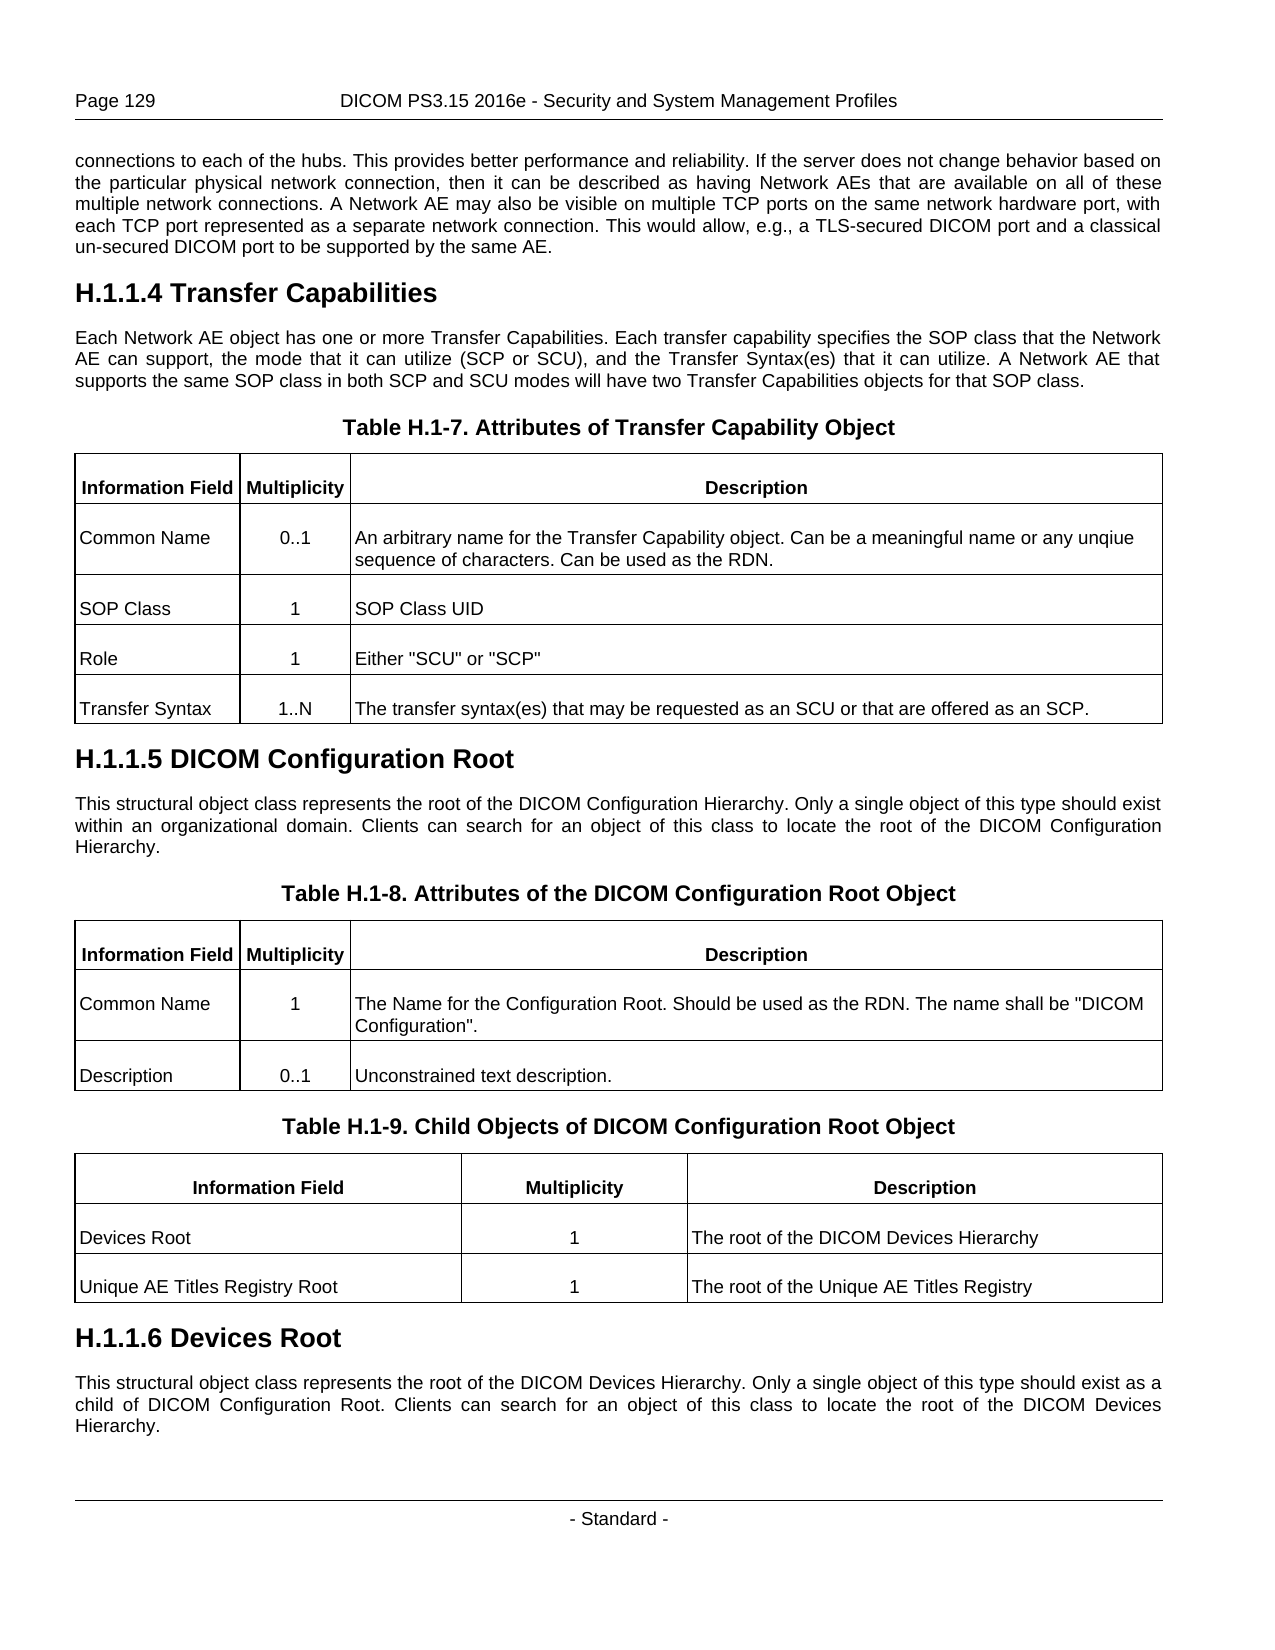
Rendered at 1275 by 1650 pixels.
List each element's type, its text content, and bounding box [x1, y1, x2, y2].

table_cell The Name for the Configuration Root. Should be used as the RDN. The name shall be "DICOM Configuration". [351, 970, 1162, 1040]
table_cell 1 [241, 625, 350, 673]
table_cell Role [76, 625, 239, 673]
table_cell The transfer syntax(es) that may be requested as an SCU or that are offered as an SCP. [351, 675, 1162, 723]
table_header Description [688, 1154, 1162, 1203]
table_cell 0..1 [241, 1041, 350, 1090]
text Table H.1-7. Attributes of Transfer Capability Object [75, 414, 1162, 439]
text This structural object class represents the root of the DICOM Devices Hierarchy. Only a single object of this type should exist as a child of DICOM Configuration Root. Clients can search for an object of this class to locate the root of the DICOM Devices Hierarchy. [75, 1372, 1162, 1437]
table_cell 0..1 [241, 504, 350, 574]
table_cell An arbitrary name for the Transfer Capability object. Can be a meaningful name or any unqiue sequence of characters. Can be used as the RDN. [351, 504, 1162, 574]
table_cell The root of the DICOM Devices Hierarchy [688, 1204, 1162, 1252]
table_header Description [351, 921, 1162, 969]
text Table H.1-9. Child Objects of DICOM Configuration Root Object [75, 1114, 1162, 1139]
table_cell 1 [241, 575, 350, 624]
table_cell Transfer Syntax [76, 675, 239, 723]
table_cell The root of the Unique AE Titles Registry [688, 1254, 1162, 1302]
table_cell SOP Class UID [351, 575, 1162, 624]
table_cell 1 [462, 1254, 687, 1302]
table_header Multiplicity [462, 1154, 687, 1203]
table_cell SOP Class [76, 575, 239, 624]
table_cell Common Name [76, 504, 239, 574]
table_cell Unique AE Titles Registry Root [76, 1254, 461, 1302]
text H.1.1.5 DICOM Configuration Root [75, 743, 1162, 774]
table_header Information Field [76, 1154, 461, 1203]
table_cell 1 [241, 970, 350, 1040]
table_cell 1 [462, 1204, 687, 1252]
table_cell Unconstrained text description. [351, 1041, 1162, 1090]
table_cell Devices Root [76, 1204, 461, 1252]
table_header Information Field [76, 921, 239, 969]
table_header Description [351, 454, 1162, 503]
text connections to each of the hubs. This provides better performance and reliability. If the server does not change behavior based on the particular physical network connection, then it can be described as having Network AEs that are available on all of these multiple network connections. A Network AE may also be visible on multiple TCP ports on the same network hardware port, with each TCP port represented as a separate network connection. This would allow, e.g., a TLS-secured DICOM port and a classical un-secured DICOM port to be supported by the same AE. [75, 150, 1162, 258]
text H.1.1.6 Devices Root [75, 1322, 1162, 1353]
text H.1.1.4 Transfer Capabilities [75, 277, 1162, 308]
table_cell Common Name [76, 970, 239, 1040]
text Table H.1-8. Attributes of the DICOM Configuration Root Object [75, 880, 1162, 906]
text Each Network AE object has one or more Transfer Capabilities. Each transfer capability specifies the SOP class that the Network AE can support, the mode that it can utilize (SCP or SCU), and the Transfer Syntax(es) that it can utilize. A Network AE that supports the same SOP class in both SCP and SCU modes will have two Transfer Capabilities objects for that SOP class. [75, 327, 1162, 391]
text This structural object class represents the root of the DICOM Configuration Hierarchy. Only a single object of this type should exist within an organizational domain. Clients can search for an object of this class to locate the root of the DICOM Configuration Hierarchy. [75, 793, 1162, 858]
table_cell Description [76, 1041, 239, 1090]
table_cell 1..N [241, 675, 350, 723]
table_header Multiplicity [241, 454, 350, 503]
table_header Information Field [76, 454, 239, 503]
table_cell Either "SCU" or "SCP" [351, 625, 1162, 673]
table_header Multiplicity [241, 921, 350, 969]
